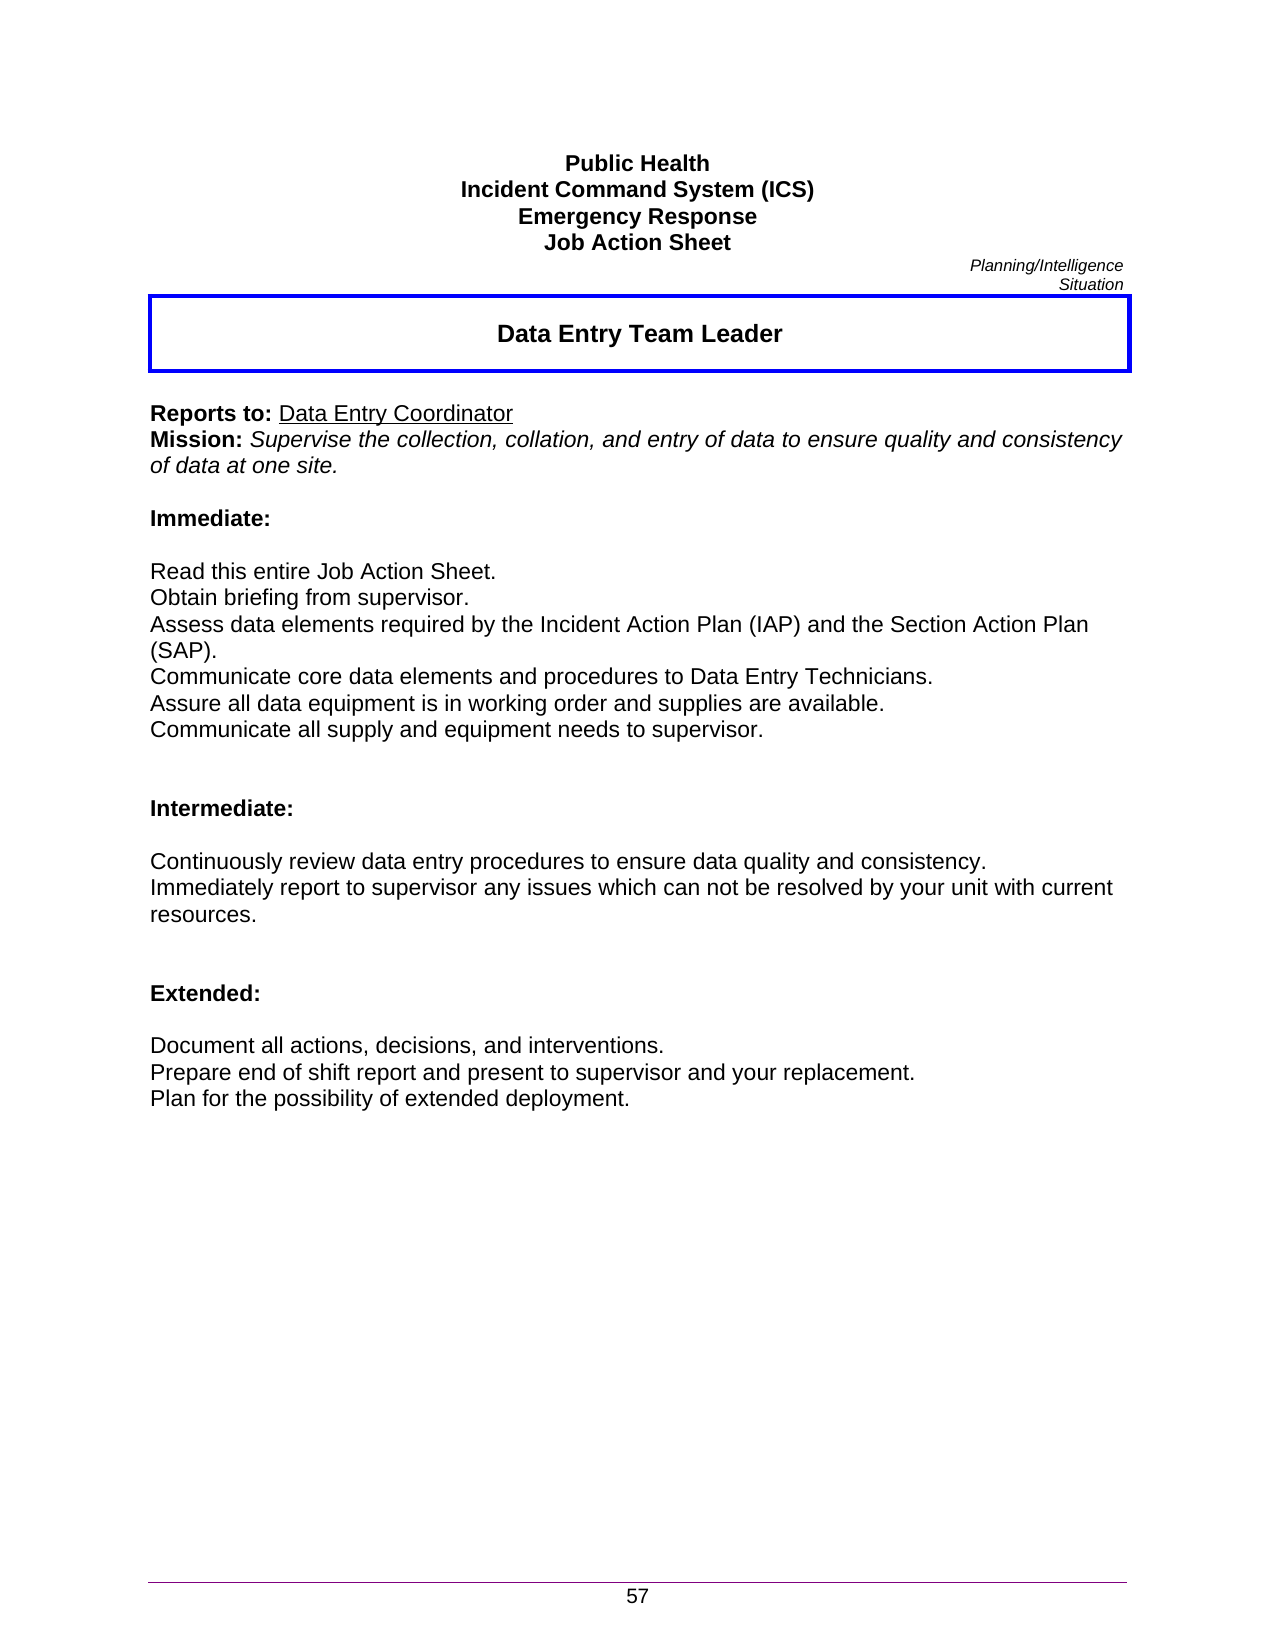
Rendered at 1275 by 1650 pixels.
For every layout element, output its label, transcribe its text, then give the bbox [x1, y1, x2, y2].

text Planning/Intelligence [150, 255, 1125, 274]
subtitle Obtain briefing from supervisor. [150, 584, 1125, 611]
subtitle Continuously review data entry procedures to ensure data quality and consistency. [150, 848, 1125, 874]
text Public Health [150, 150, 1125, 176]
subtitle Communicate all supply and equipment needs to supervisor. [150, 716, 1125, 742]
text Situation [150, 274, 1125, 294]
subtitle Read this entire Job Action Sheet. [150, 558, 1125, 584]
subtitle Document all actions, decisions, and interventions. [150, 1032, 1125, 1059]
text Job Action Sheet [150, 229, 1125, 255]
text Extended: [150, 979, 1125, 1006]
text Incident Command System (ICS) [150, 176, 1125, 203]
table_header Data Entry Team Leader [152, 298, 1127, 369]
text Mission: Supervise the collection, collation, and entry of data to ensure quality and consistency of data at one site. [150, 426, 1125, 479]
subtitle Assure all data equipment is in working order and supplies are available. [150, 690, 1125, 716]
subtitle Immediately report to supervisor any issues which can not be resolved by your unit with current resources. [150, 874, 1125, 927]
text Immediate: [150, 505, 1125, 532]
subtitle Assess data elements required by the Incident Action Plan (IAP) and the Section Action Plan (SAP). [150, 611, 1125, 663]
text Intermediate: [150, 795, 1125, 821]
subtitle Communicate core data elements and procedures to Data Entry Technicians. [150, 663, 1125, 690]
text Emergency Response [150, 203, 1125, 229]
text Reports to: Data Entry Coordinator [150, 400, 1125, 426]
subtitle Prepare end of shift report and present to supervisor and your replacement. [150, 1059, 1125, 1085]
subtitle Plan for the possibility of extended deployment. [150, 1085, 1125, 1111]
